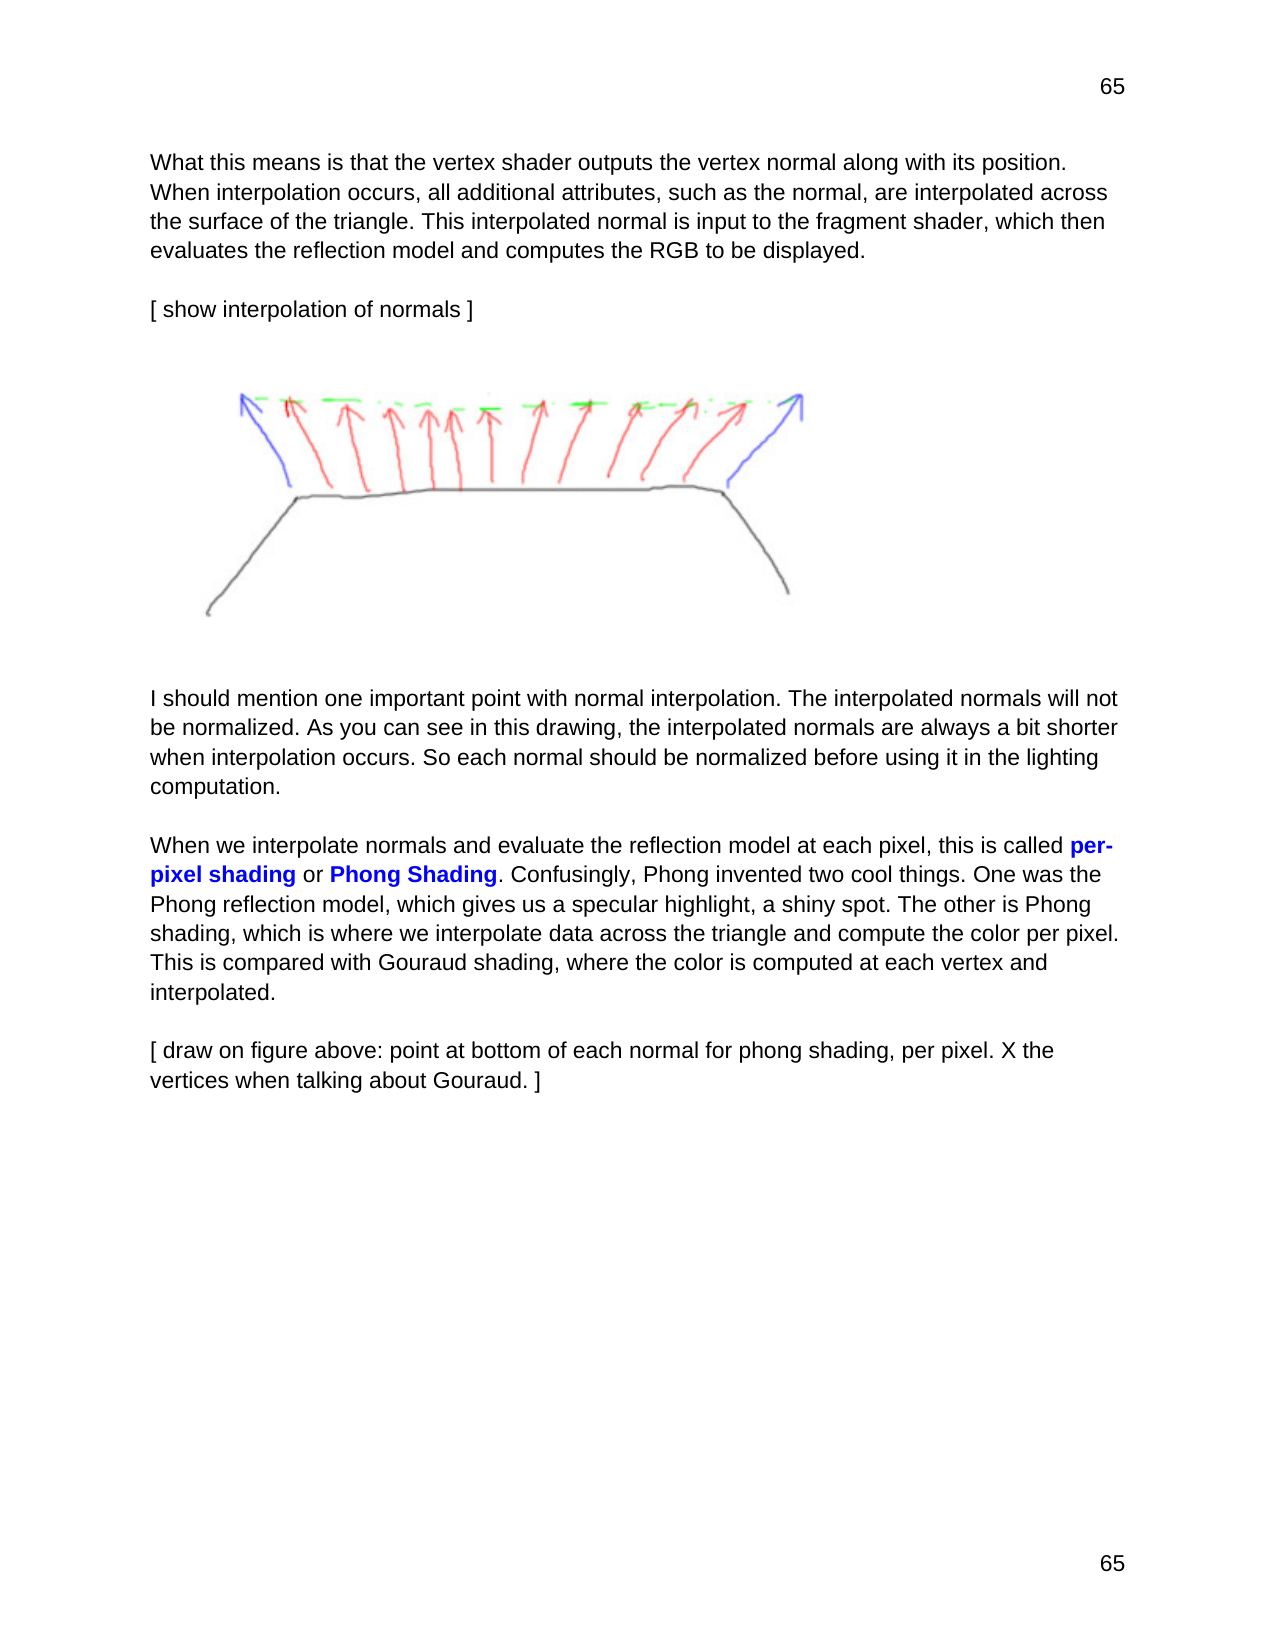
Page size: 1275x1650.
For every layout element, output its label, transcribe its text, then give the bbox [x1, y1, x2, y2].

text I should mention one important point with normal interpolation. The interpolated normals will not be normalized. As you can see in this drawing, the interpolated normals are always a bit shorter when interpolation occurs. So each normal should be normalized before using it in the lighting computation. [150, 686, 1125, 799]
text When we interpolate normals and evaluate the reflection model at each pixel, this is called per-pixel shading or Phong Shading. Confusingly, Phong invented two cool things. One was the Phong reflection model, which gives us a specular highlight, a shiny spot. The other is Phong shading, which is where we interpolate data across the triangle and compute the color per pixel. This is compared with Gouraud shading, where the color is computed at each vertex and interpolated. [150, 832, 1125, 1005]
picture [150, 355, 869, 653]
text [ draw on figure above: point at bottom of each normal for phong shading, per pixel. X the vertices when talking about Gouraud. ] [150, 1038, 1125, 1093]
text What this means is that the vertex shader outputs the vertex normal along with its position. When interpolation occurs, all additional attributes, such as the normal, are interpolated across the surface of the triangle. This interpolated normal is input to the fragment shader, which then evaluates the reflection model and computes the RGB to be displayed. [150, 150, 1125, 264]
text [ show interpolation of normals ] [150, 297, 1125, 322]
